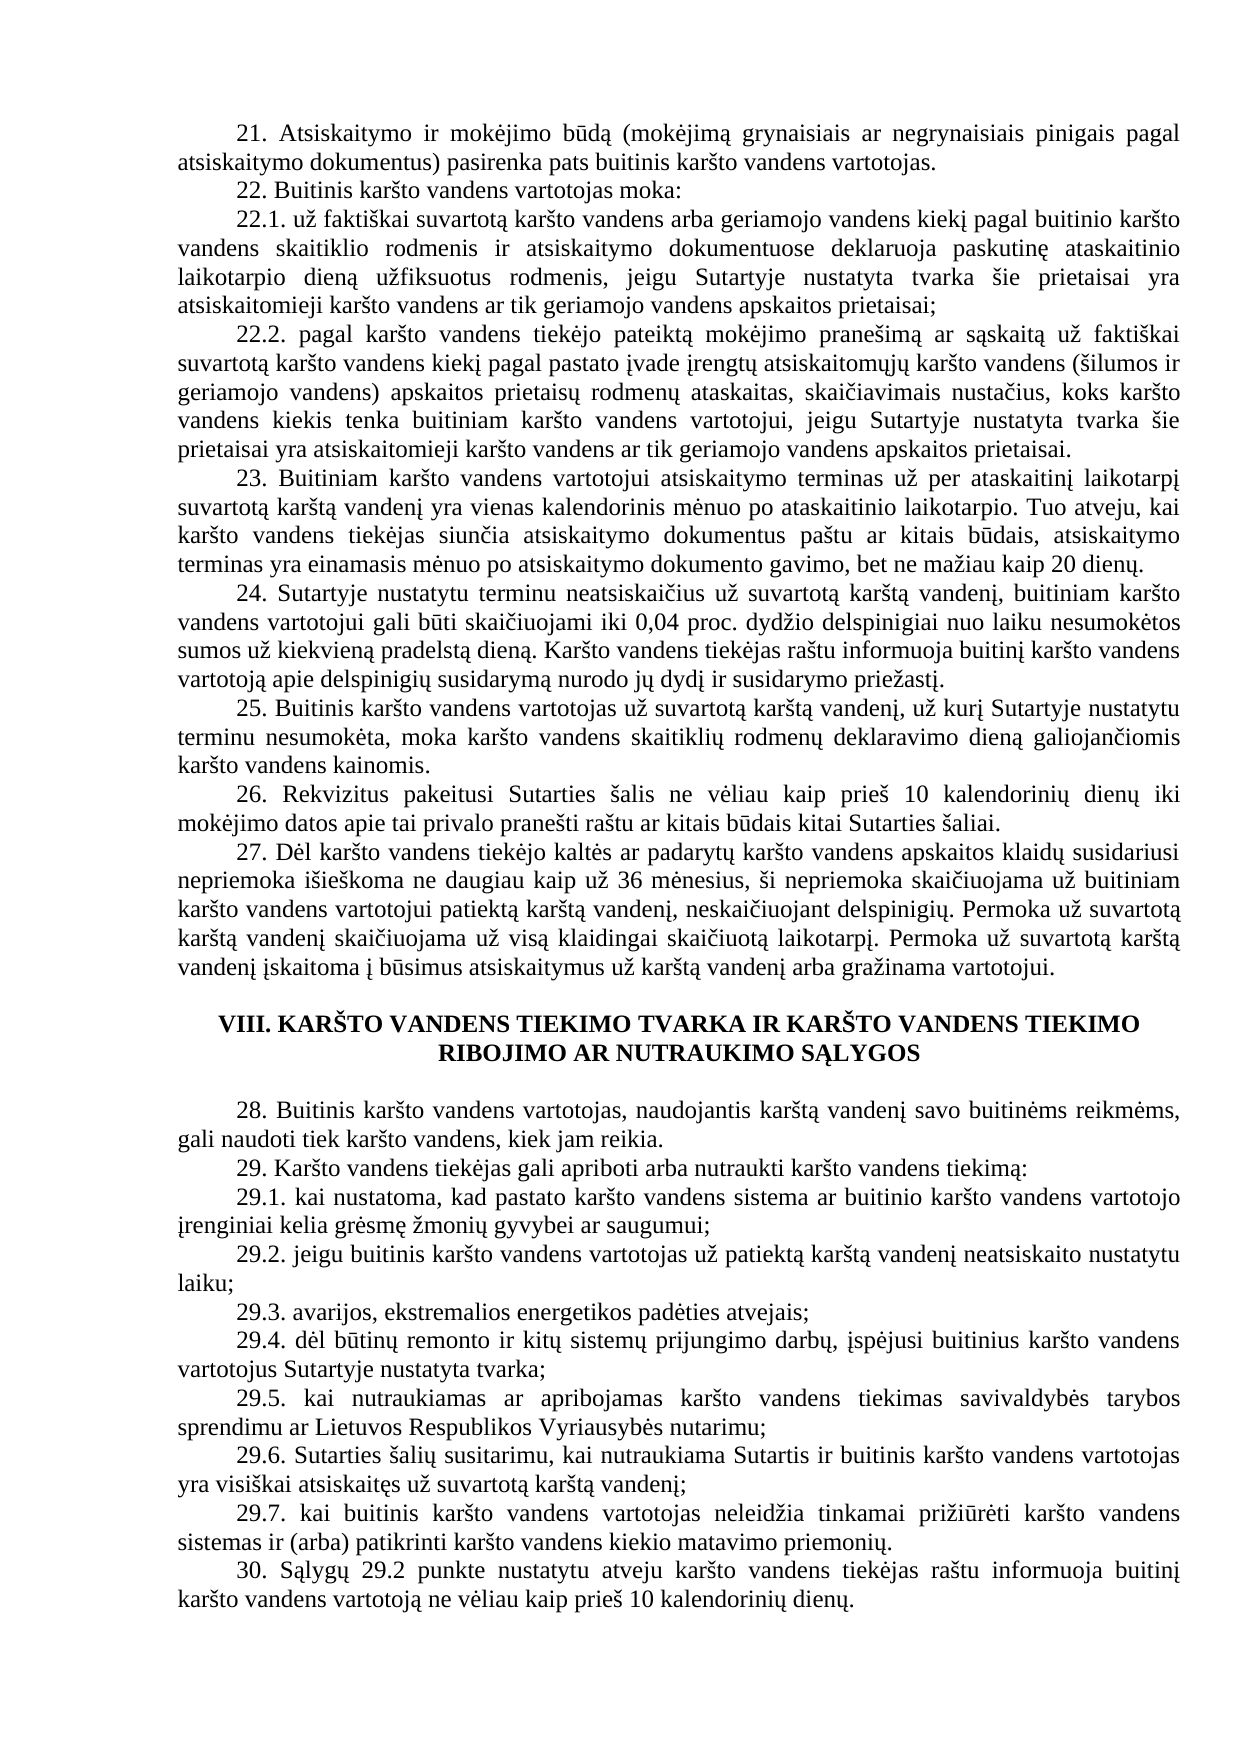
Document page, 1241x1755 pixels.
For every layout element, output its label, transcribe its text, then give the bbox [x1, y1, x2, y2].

text 22.1. už faktiškai suvartotą karšto vandens arba geriamojo vandens kiekį pagal buitinio karšto vandens skaitiklio rodmenis ir atsiskaitymo dokumentuose deklaruoja paskutinę ataskaitinio laikotarpio dieną užfiksuotus rodmenis, jeigu Sutartyje nustatyta tvarka šie prietaisai yra atsiskaitomieji karšto vandens ar tik geriamojo vandens apskaitos prietaisai; [177, 204, 1181, 319]
text 22. Buitinis karšto vandens vartotojas moka: [177, 176, 1181, 204]
text 29. Karšto vandens tiekėjas gali apriboti arba nutraukti karšto vandens tiekimą: [177, 1153, 1181, 1182]
text 29.6. Sutarties šalių susitarimu, kai nutraukiama Sutartis ir buitinis karšto vandens vartotojas yra visiškai atsiskaitęs už suvartotą karštą vandenį; [177, 1441, 1181, 1498]
text 29.3. avarijos, ekstremalios energetikos padėties atvejais; [177, 1297, 1181, 1326]
text 30. Sąlygų 29.2 punkte nustatytu atveju karšto vandens tiekėjas raštu informuoja buitinį karšto vandens vartotoją ne vėliau kaip prieš 10 kalendorinių dienų. [177, 1556, 1181, 1613]
text 29.5. kai nutraukiamas ar apribojamas karšto vandens tiekimas savivaldybės tarybos sprendimu ar Lietuvos Respublikos Vyriausybės nutarimu; [177, 1383, 1181, 1441]
text 25. Buitinis karšto vandens vartotojas už suvartotą karštą vandenį, už kurį Sutartyje nustatytu terminu nesumokėta, moka karšto vandens skaitiklių rodmenų deklaravimo dieną galiojančiomis karšto vandens kainomis. [177, 693, 1181, 779]
text 29.1. kai nustatoma, kad pastato karšto vandens sistema ar buitinio karšto vandens vartotojo įrenginiai kelia grėsmę žmonių gyvybei ar saugumui; [177, 1182, 1181, 1239]
text 21. Atsiskaitymo ir mokėjimo būdą (mokėjimą grynaisiais ar negrynaisiais pinigais pagal atsiskaitymo dokumentus) pasirenka pats buitinis karšto vandens vartotojas. [177, 118, 1181, 176]
text 29.7. kai buitinis karšto vandens vartotojas neleidžia tinkamai prižiūrėti karšto vandens sistemas ir (arba) patikrinti karšto vandens kiekio matavimo priemonių. [177, 1498, 1181, 1556]
text 24. Sutartyje nustatytu terminu neatsiskaičius už suvartotą karštą vandenį, buitiniam karšto vandens vartotojui gali būti skaičiuojami iki 0,04 proc. dydžio delspinigiai nuo laiku nesumokėtos sumos už kiekvieną pradelstą dieną. Karšto vandens tiekėjas raštu informuoja buitinį karšto vandens vartotoją apie delspinigių susidarymą nurodo jų dydį ir susidarymo priežastį. [177, 578, 1181, 693]
text 27. Dėl karšto vandens tiekėjo kaltės ar padarytų karšto vandens apskaitos klaidų susidariusi nepriemoka išieškoma ne daugiau kaip už 36 mėnesius, ši nepriemoka skaičiuojama už buitiniam karšto vandens vartotojui patiektą karštą vandenį, neskaičiuojant delspinigių. Permoka už suvartotą karštą vandenį skaičiuojama už visą klaidingai skaičiuotą laikotarpį. Permoka už suvartotą karštą vandenį įskaitoma į būsimus atsiskaitymus už karštą vandenį arba gražinama vartotojui. [177, 837, 1181, 981]
text 26. Rekvizitus pakeitusi Sutarties šalis ne vėliau kaip prieš 10 kalendorinių dienų iki mokėjimo datos apie tai privalo pranešti raštu ar kitais būdais kitai Sutarties šaliai. [177, 779, 1181, 837]
text 28. Buitinis karšto vandens vartotojas, naudojantis karštą vandenį savo buitinėms reikmėms, gali naudoti tiek karšto vandens, kiek jam reikia. [177, 1096, 1181, 1153]
text VIII. KARŠTO VANDENS TIEKIMO TVARKA IR KARŠTO VANDENS TIEKIMO RIBOJIMO AR NUTRAUKIMO SĄLYGOS [177, 1009, 1181, 1067]
text 29.2. jeigu buitinis karšto vandens vartotojas už patiektą karštą vandenį neatsiskaito nustatytu laiku; [177, 1239, 1181, 1297]
text 29.4. dėl būtinų remonto ir kitų sistemų prijungimo darbų, įspėjusi buitinius karšto vandens vartotojus Sutartyje nustatyta tvarka; [177, 1326, 1181, 1383]
text 23. Buitiniam karšto vandens vartotojui atsiskaitymo terminas už per ataskaitinį laikotarpį suvartotą karštą vandenį yra vienas kalendorinis mėnuo po ataskaitinio laikotarpio. Tuo atveju, kai karšto vandens tiekėjas siunčia atsiskaitymo dokumentus paštu ar kitais būdais, atsiskaitymo terminas yra einamasis mėnuo po atsiskaitymo dokumento gavimo, bet ne mažiau kaip 20 dienų. [177, 463, 1181, 578]
text 22.2. pagal karšto vandens tiekėjo pateiktą mokėjimo pranešimą ar sąskaitą už faktiškai suvartotą karšto vandens kiekį pagal pastato įvade įrengtų atsiskaitomųjų karšto vandens (šilumos ir geriamojo vandens) apskaitos prietaisų rodmenų ataskaitas, skaičiavimais nustačius, koks karšto vandens kiekis tenka buitiniam karšto vandens vartotojui, jeigu Sutartyje nustatyta tvarka šie prietaisai yra atsiskaitomieji karšto vandens ar tik geriamojo vandens apskaitos prietaisai. [177, 319, 1181, 463]
